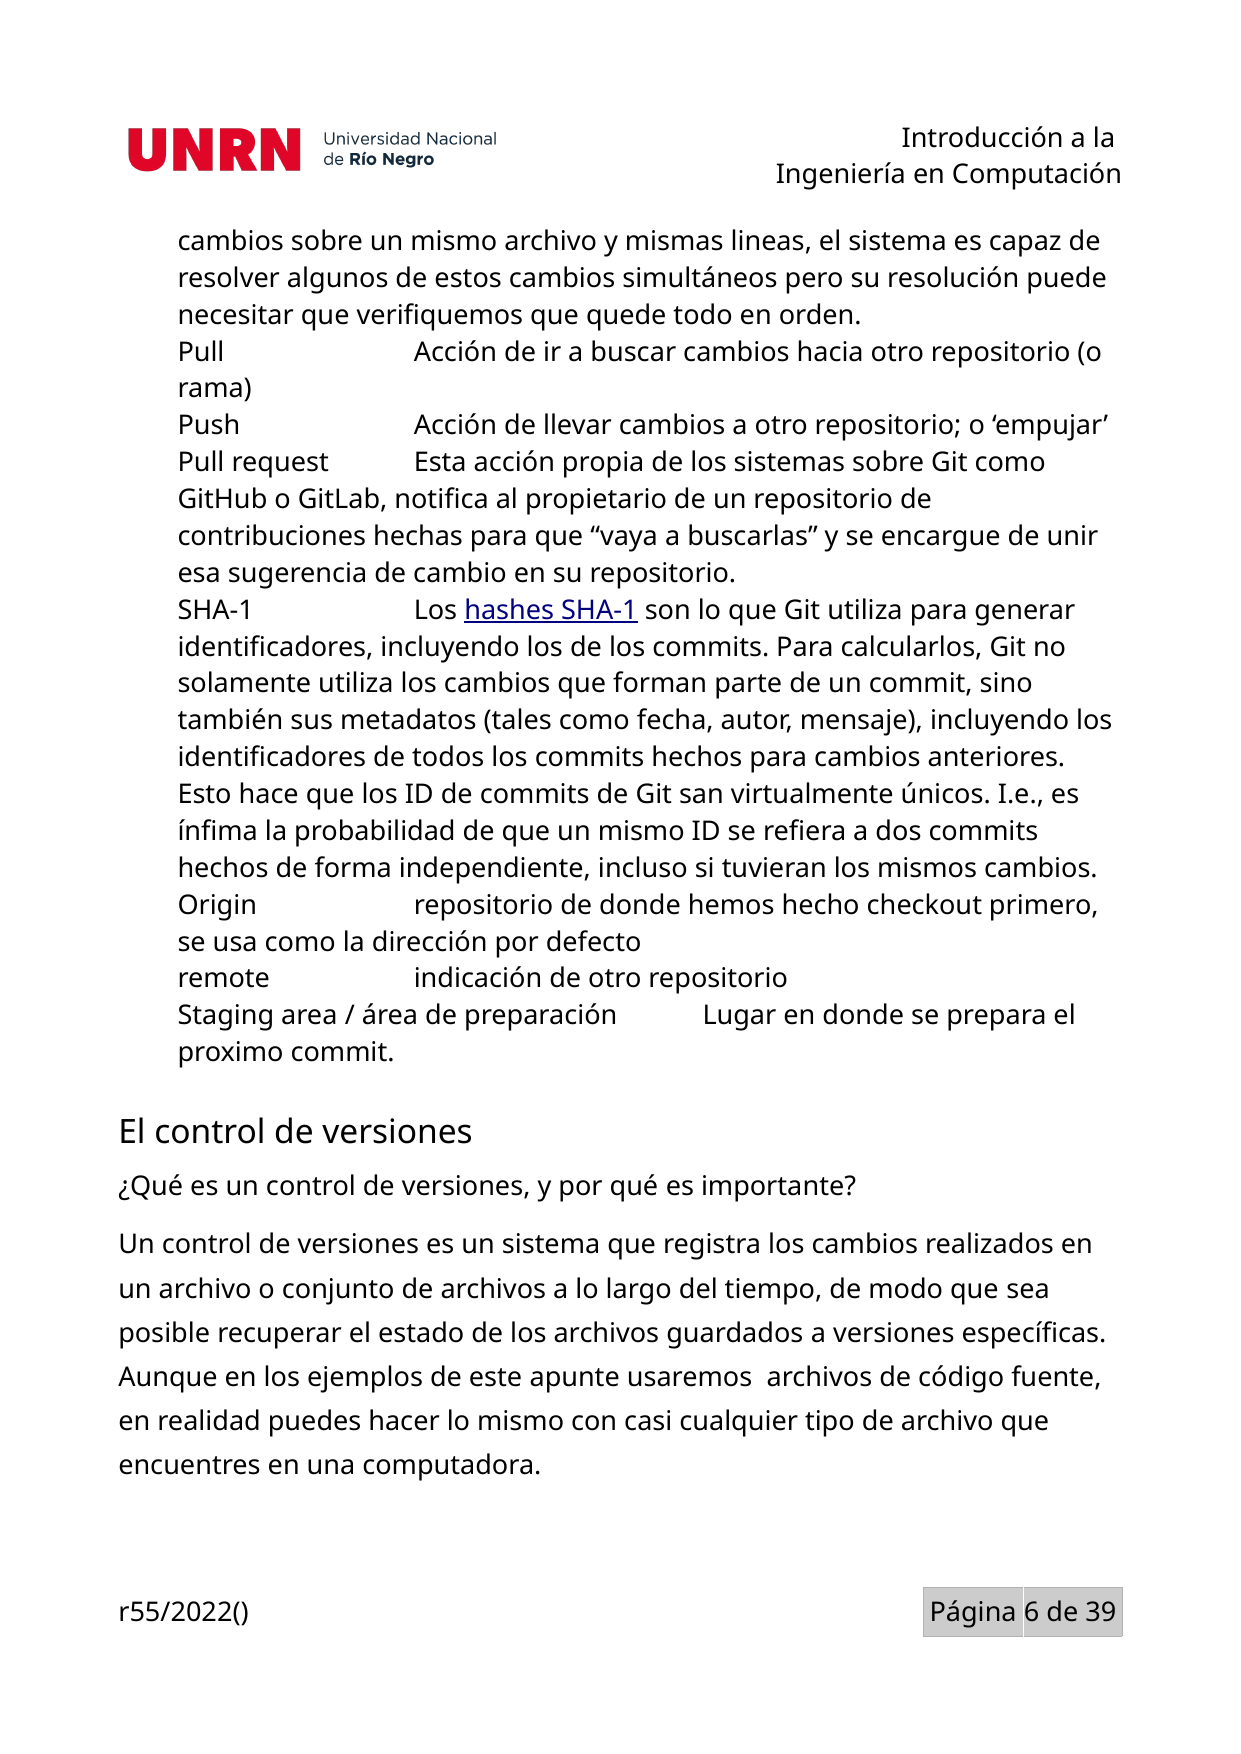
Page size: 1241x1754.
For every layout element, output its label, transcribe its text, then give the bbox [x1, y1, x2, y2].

text Pull request Esta acción propia de los sistemas sobre Git como GitHub o GitLab, notifica al propietario de un repositorio de contribuciones hechas para que “vaya a buscarlas” y se encargue de unir esa sugerencia de cambio en su repositorio. [177, 443, 1122, 590]
subtitle El control de versiones [118, 1108, 1122, 1154]
text cambios sobre un mismo archivo y mismas lineas, el sistema es capaz de resolver algunos de estos cambios simultáneos pero su resolución puede necesitar que verifiquemos que quede todo en orden. [177, 221, 1122, 332]
picture [118, 118, 505, 180]
text Un control de versiones es un sistema que registra los cambios realizados en un archivo o conjunto de archivos a lo largo del tiempo, de modo que sea posible recuperar el estado de los archivos guardados a versiones específicas. Aunque en los ejemplos de este apunte usaremos archivos de código fuente, en realidad puedes hacer lo mismo con casi cualquier tipo de archivo que encuentres en una computadora. [118, 1225, 1122, 1483]
text remote indicación de otro repositorio [177, 959, 1122, 996]
text Push Acción de llevar cambios a otro repositorio; o ‘empujar’ [177, 406, 1122, 443]
text Staging area / área de preparación Lugar en donde se prepara el proximo commit. [177, 996, 1122, 1069]
text Pull Acción de ir a buscar cambios hacia otro repositorio (o rama) [177, 332, 1122, 406]
text Origin repositorio de donde hemos hecho checkout primero, se usa como la dirección por defecto [177, 885, 1122, 959]
text ¿Qué es un control de versiones, y por qué es importante? [118, 1166, 1122, 1203]
text SHA-1 Los hashes SHA-1 son lo que Git utiliza para generar identificadores, incluyendo los de los commits. Para calcularlos, Git no solamente utiliza los cambios que forman parte de un commit, sino también sus metadatos (tales como fecha, autor, mensaje), incluyendo los identificadores de todos los commits hechos para cambios anteriores. Esto hace que los ID de commits de Git san virtualmente únicos. I.e., es ínfima la probabilidad de que un mismo ID se refiera a dos commits hechos de forma independiente, incluso si tuvieran los mismos cambios. [177, 590, 1122, 885]
